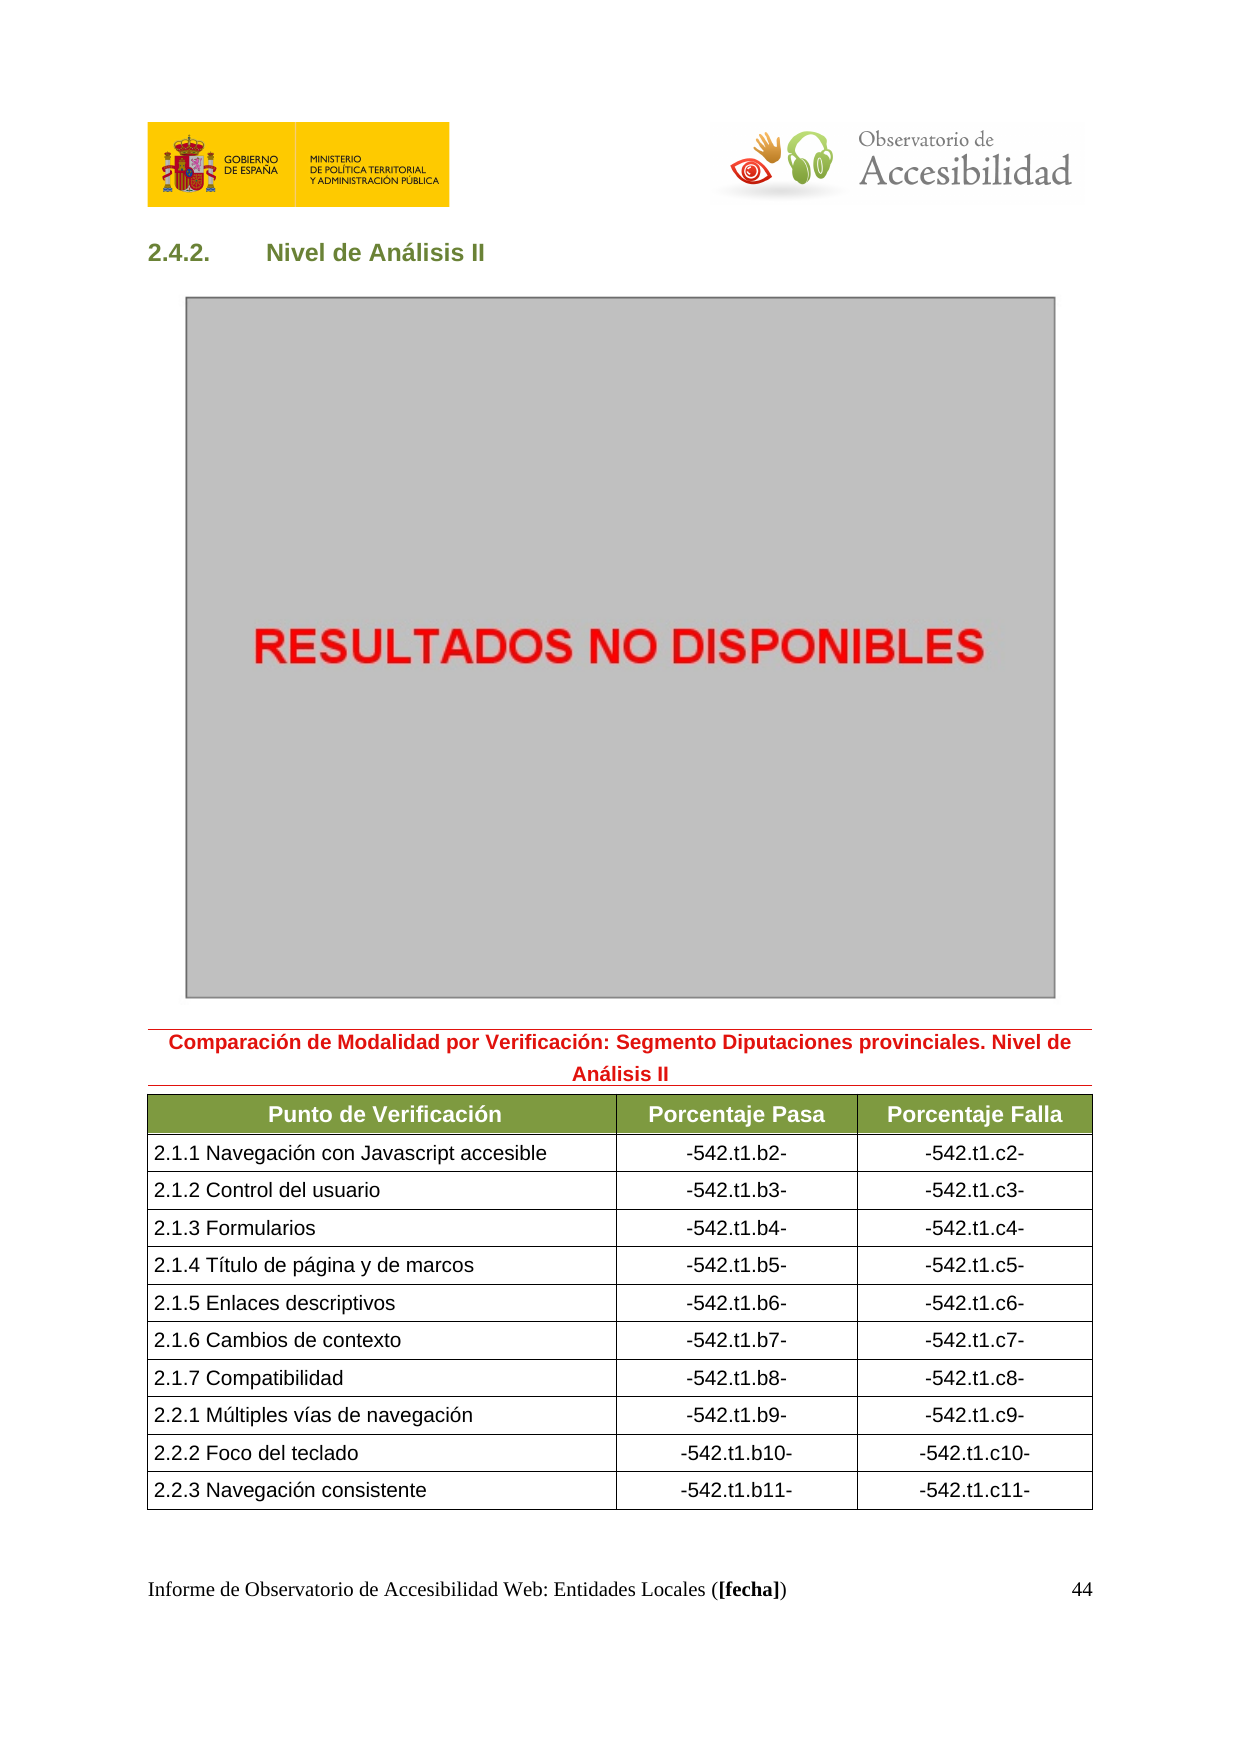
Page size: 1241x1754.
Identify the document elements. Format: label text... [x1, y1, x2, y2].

table_cell -542.t1.c6- [858, 1285, 1092, 1321]
table_cell 2.1.4 Título de página y de marcos [148, 1247, 616, 1283]
text Comparación de Modalidad por Verificación: Segmento Diputaciones provinciales. Nivel de Análisis II [148, 1030, 1092, 1085]
table_cell -542.t1.b9- [617, 1397, 857, 1433]
table_cell 2.1.6 Cambios de contexto [148, 1322, 616, 1358]
table_header Punto de Verificación [148, 1095, 616, 1133]
table_cell -542.t1.b6- [617, 1285, 857, 1321]
table_cell 2.1.5 Enlaces descriptivos [148, 1285, 616, 1321]
table_cell -542.t1.b10- [617, 1435, 857, 1471]
table_cell 2.2.2 Foco del teclado [148, 1435, 616, 1471]
table_header Porcentaje Pasa [617, 1095, 857, 1133]
picture [147, 122, 450, 207]
table_cell -542.t1.b3- [617, 1172, 857, 1208]
table_cell -542.t1.c10- [858, 1435, 1092, 1471]
table_cell 2.1.1 Navegación con Javascript accesible [148, 1135, 616, 1171]
table_cell -542.t1.b5- [617, 1247, 857, 1283]
picture [710, 122, 1086, 205]
table_cell -542.t1.c2- [858, 1135, 1092, 1171]
table_cell -542.t1.c4- [858, 1210, 1092, 1246]
table_cell 2.1.3 Formularios [148, 1210, 616, 1246]
list Nivel de Análisis II [148, 238, 1092, 267]
table_cell -542.t1.b4- [617, 1210, 857, 1246]
table_cell -542.t1.c3- [858, 1172, 1092, 1208]
table_cell -542.t1.b2- [617, 1135, 857, 1171]
table_cell -542.t1.b7- [617, 1322, 857, 1358]
table_cell -542.t1.b11- [617, 1472, 857, 1508]
table_cell 2.2.3 Navegación consistente [148, 1472, 616, 1508]
table_cell -542.t1.b8- [617, 1360, 857, 1396]
table_cell -542.t1.c7- [858, 1322, 1092, 1358]
table_cell -542.t1.c8- [858, 1360, 1092, 1396]
table_cell -542.t1.c5- [858, 1247, 1092, 1283]
picture [178, 294, 1062, 1005]
table_cell -542.t1.c9- [858, 1397, 1092, 1433]
table_cell 2.2.1 Múltiples vías de navegación [148, 1397, 616, 1433]
table_cell -542.t1.c11- [858, 1472, 1092, 1508]
table_cell 2.1.2 Control del usuario [148, 1172, 616, 1208]
table_cell 2.1.7 Compatibilidad [148, 1360, 616, 1396]
table_header Porcentaje Falla [858, 1095, 1092, 1133]
